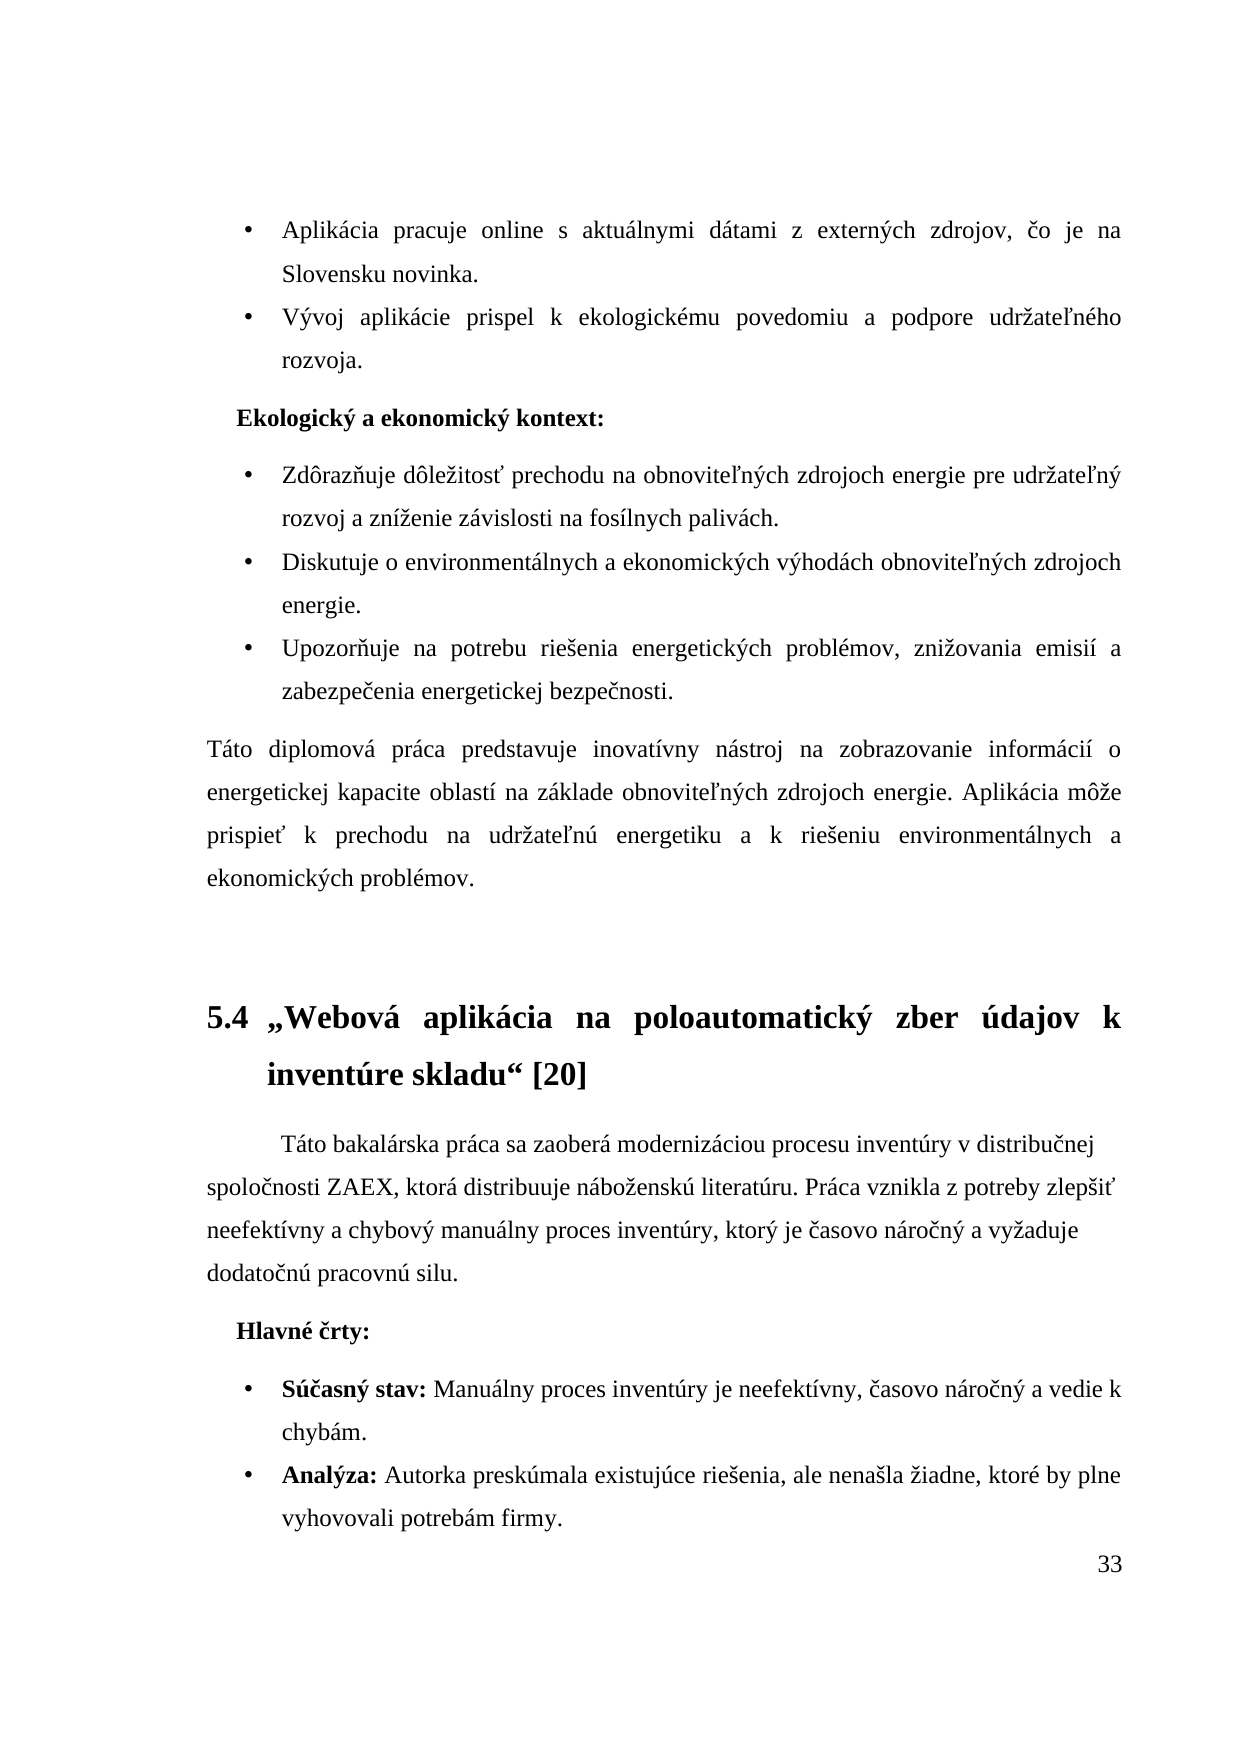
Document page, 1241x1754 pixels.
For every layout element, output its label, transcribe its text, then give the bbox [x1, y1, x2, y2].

list Diskutuje o environmentálnych a ekonomických výhodách obnoviteľných zdrojoch energie. [244, 547, 1122, 618]
subtitle „Webová aplikácia na poloautomatický zber údajov k inventúre skladu“ [20] [207, 997, 1122, 1093]
text Ekologický a ekonomický kontext: [207, 403, 1122, 431]
text Táto bakalárska práca sa zaoberá modernizáciou procesu inventúry v distribučnej spoločnosti ZAEX, ktorá distribuuje náboženskú literatúru. Práca vznikla z potreby zlepšiť neefektívny a chybový manuálny proces inventúry, ktorý je časovo náročný a vyžaduje dodatočnú pracovnú silu. [207, 1129, 1122, 1287]
list Aplikácia pracuje online s aktuálnymi dátami z externých zdrojov, čo je na Slovensku novinka. [244, 216, 1122, 287]
list Upozorňuje na potrebu riešenia energetických problémov, znižovania emisií a zabezpečenia energetickej bezpečnosti. [244, 633, 1122, 705]
text Táto diplomová práca predstavuje inovatívny nástroj na zobrazovanie informácií o energetickej kapacite oblastí na základe obnoviteľných zdrojoch energie. Aplikácia môže prispieť k prechodu na udržateľnú energetiku a k riešeniu environmentálnych a ekonomických problémov. [207, 734, 1122, 892]
list Vývoj aplikácie prispel k ekologickému povedomiu a podpore udržateľného rozvoja. [244, 302, 1122, 374]
list Analýza: Autorka preskúmala existujúce riešenia, ale nenašla žiadne, ktoré by plne vyhovovali potrebám firmy. [244, 1460, 1122, 1532]
list Súčasný stav: Manuálny proces inventúry je neefektívny, časovo náročný a vedie k chybám. [244, 1374, 1122, 1446]
list Zdôrazňuje dôležitosť prechodu na obnoviteľných zdrojoch energie pre udržateľný rozvoj a zníženie závislosti na fosílnych palivách. [244, 460, 1122, 532]
text Hlavné črty: [207, 1316, 1122, 1345]
